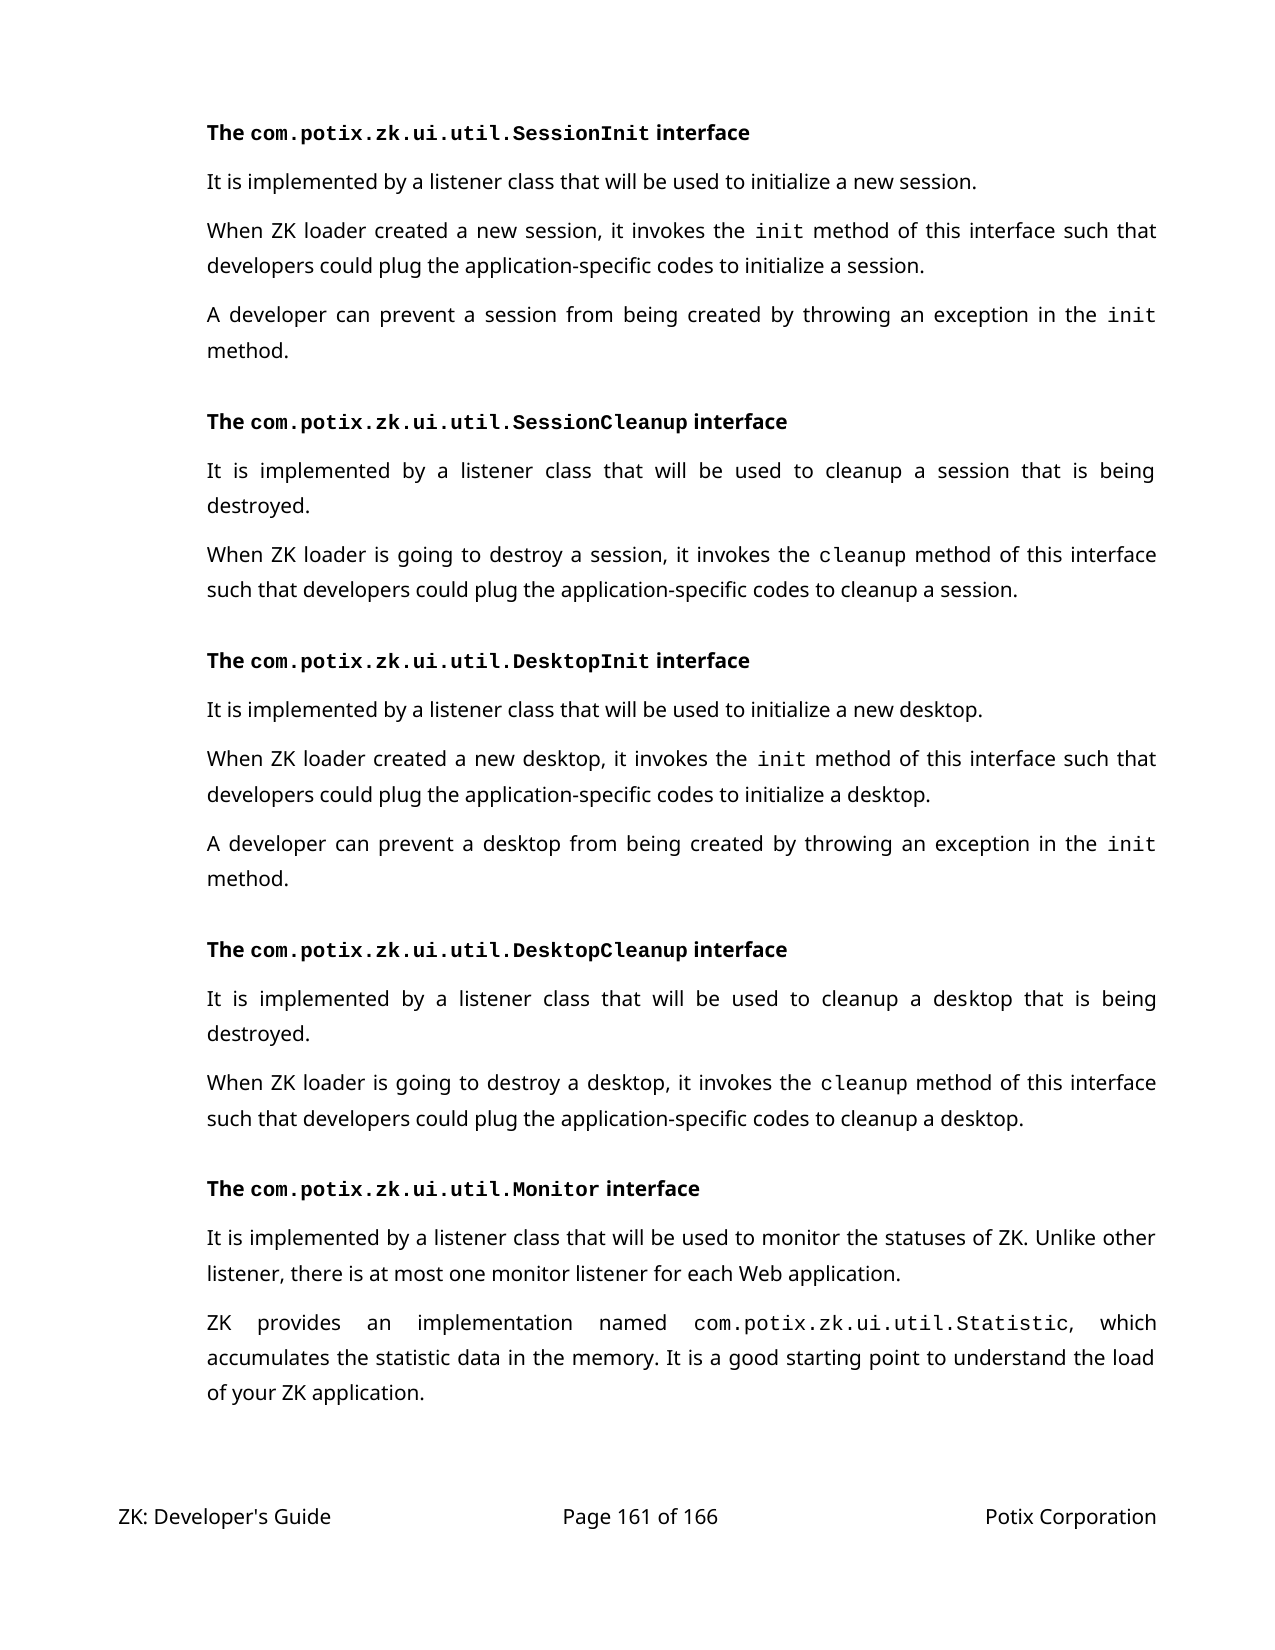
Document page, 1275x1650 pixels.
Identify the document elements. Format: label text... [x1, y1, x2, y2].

subtitle The com.potix.zk.ui.util.DesktopInit interface [207, 646, 1157, 675]
text When ZK loader created a new session, it invokes the init method of this interface such that developers could plug the application-specific codes to initialize a session. [207, 216, 1157, 280]
text When ZK loader is going to destroy a desktop, it invokes the cleanup method of this interface such that developers could plug the application-specific codes to cleanup a desktop. [207, 1068, 1157, 1132]
subtitle The com.potix.zk.ui.util.SessionInit interface [207, 118, 1157, 147]
text It is implemented by a listener class that will be used to initialize a new desktop. [207, 695, 1157, 724]
text A developer can prevent a session from being created by throwing an exception in the init method. [207, 301, 1157, 364]
text It is implemented by a listener class that will be used to initialize a new session. [207, 167, 1157, 196]
text ZK provides an implementation named com.potix.zk.ui.util.Statistic, which accumulates the statistic data in the memory. It is a good starting point to understand the load of your ZK application. [207, 1308, 1157, 1407]
text It is implemented by a listener class that will be used to cleanup a session that is being destroyed. [207, 456, 1157, 519]
text When ZK loader is going to destroy a session, it invokes the cleanup method of this interface such that developers could plug the application-specific codes to cleanup a session. [207, 540, 1157, 604]
text When ZK loader created a new desktop, it invokes the init method of this interface such that developers could plug the application-specific codes to initialize a desktop. [207, 744, 1157, 808]
subtitle The com.potix.zk.ui.util.DesktopCleanup interface [207, 935, 1157, 963]
text It is implemented by a listener class that will be used to cleanup a desktop that is being destroyed. [207, 984, 1157, 1047]
text A developer can prevent a desktop from being created by throwing an exception in the init method. [207, 829, 1157, 892]
text It is implemented by a listener class that will be used to monitor the statuses of ZK. Unlike other listener, there is at most one monitor listener for each Web application. [207, 1223, 1157, 1287]
subtitle The com.potix.zk.ui.util.Monitor interface [207, 1174, 1157, 1203]
subtitle The com.potix.zk.ui.util.SessionCleanup interface [207, 407, 1157, 435]
